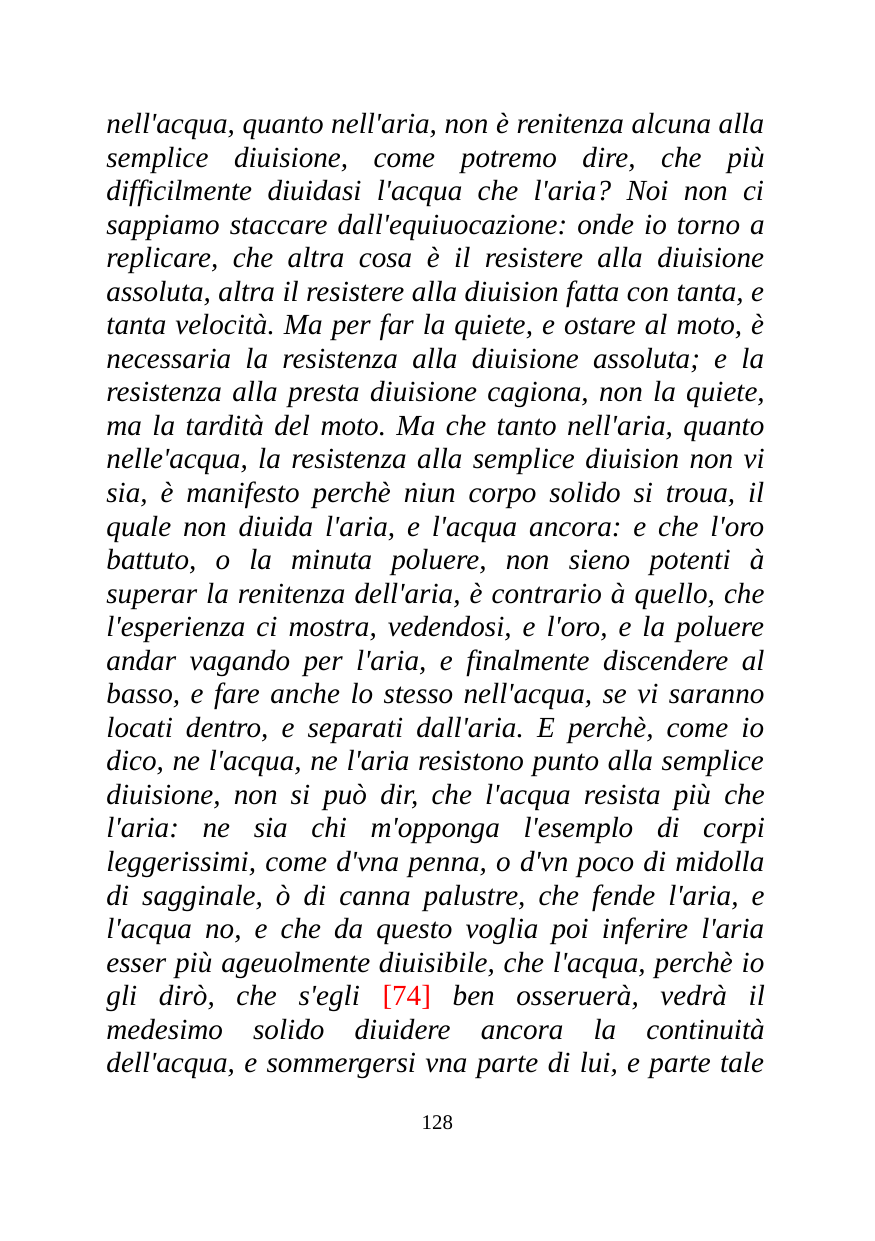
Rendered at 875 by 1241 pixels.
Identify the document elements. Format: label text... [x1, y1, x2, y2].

text nell'acqua, quanto nell'aria, non è renitenza alcuna alla semplice diuisione, come potremo dire, che più difficilmente diuidasi l'acqua che l'aria? Noi non ci sappiamo staccare dall'equiuocazione: onde io torno a replicare, che altra cosa è il resistere alla diuisione assoluta, altra il resistere alla diuision fatta con tanta, e tanta velocità. Ma per far la quiete, e ostare al moto, è necessaria la resistenza alla diuisione assoluta; e la resistenza alla presta diuisione cagiona, non la quiete, ma la tardità del moto. Ma che tanto nell'aria, quanto nelle'acqua, la resistenza alla semplice diuision non vi sia, è manifesto perchè niun corpo solido si troua, il quale non diuida l'aria, e l'acqua ancora: e che l'oro battuto, o la minuta poluere, non sieno potenti à superar la renitenza dell'aria, è contrario à quello, che l'esperienza ci mostra, vedendosi, e l'oro, e la poluere andar vagando per l'aria, e finalmente discendere al basso, e fare anche lo stesso nell'acqua, se vi saranno locati dentro, e separati dall'aria. E perchè, come io dico, ne l'acqua, ne l'aria resistono punto alla semplice diuisione, non si può dir, che l'acqua resista più che l'aria: ne sia chi m'opponga l'esemplo di corpi leggerissimi, come d'vna penna, o d'vn poco di midolla di sagginale, ò di canna palustre, che fende l'aria, e l'acqua no, e che da questo voglia poi inferire l'aria esser più ageuolmente diuisibile, che l'acqua, perchè io gli dirò, che s'egli [74] ben osseruerà, vedrà il medesimo solido diuidere ancora la continuità dell'acqua, e sommergersi vna parte di lui, e parte tale [106, 106, 768, 1079]
